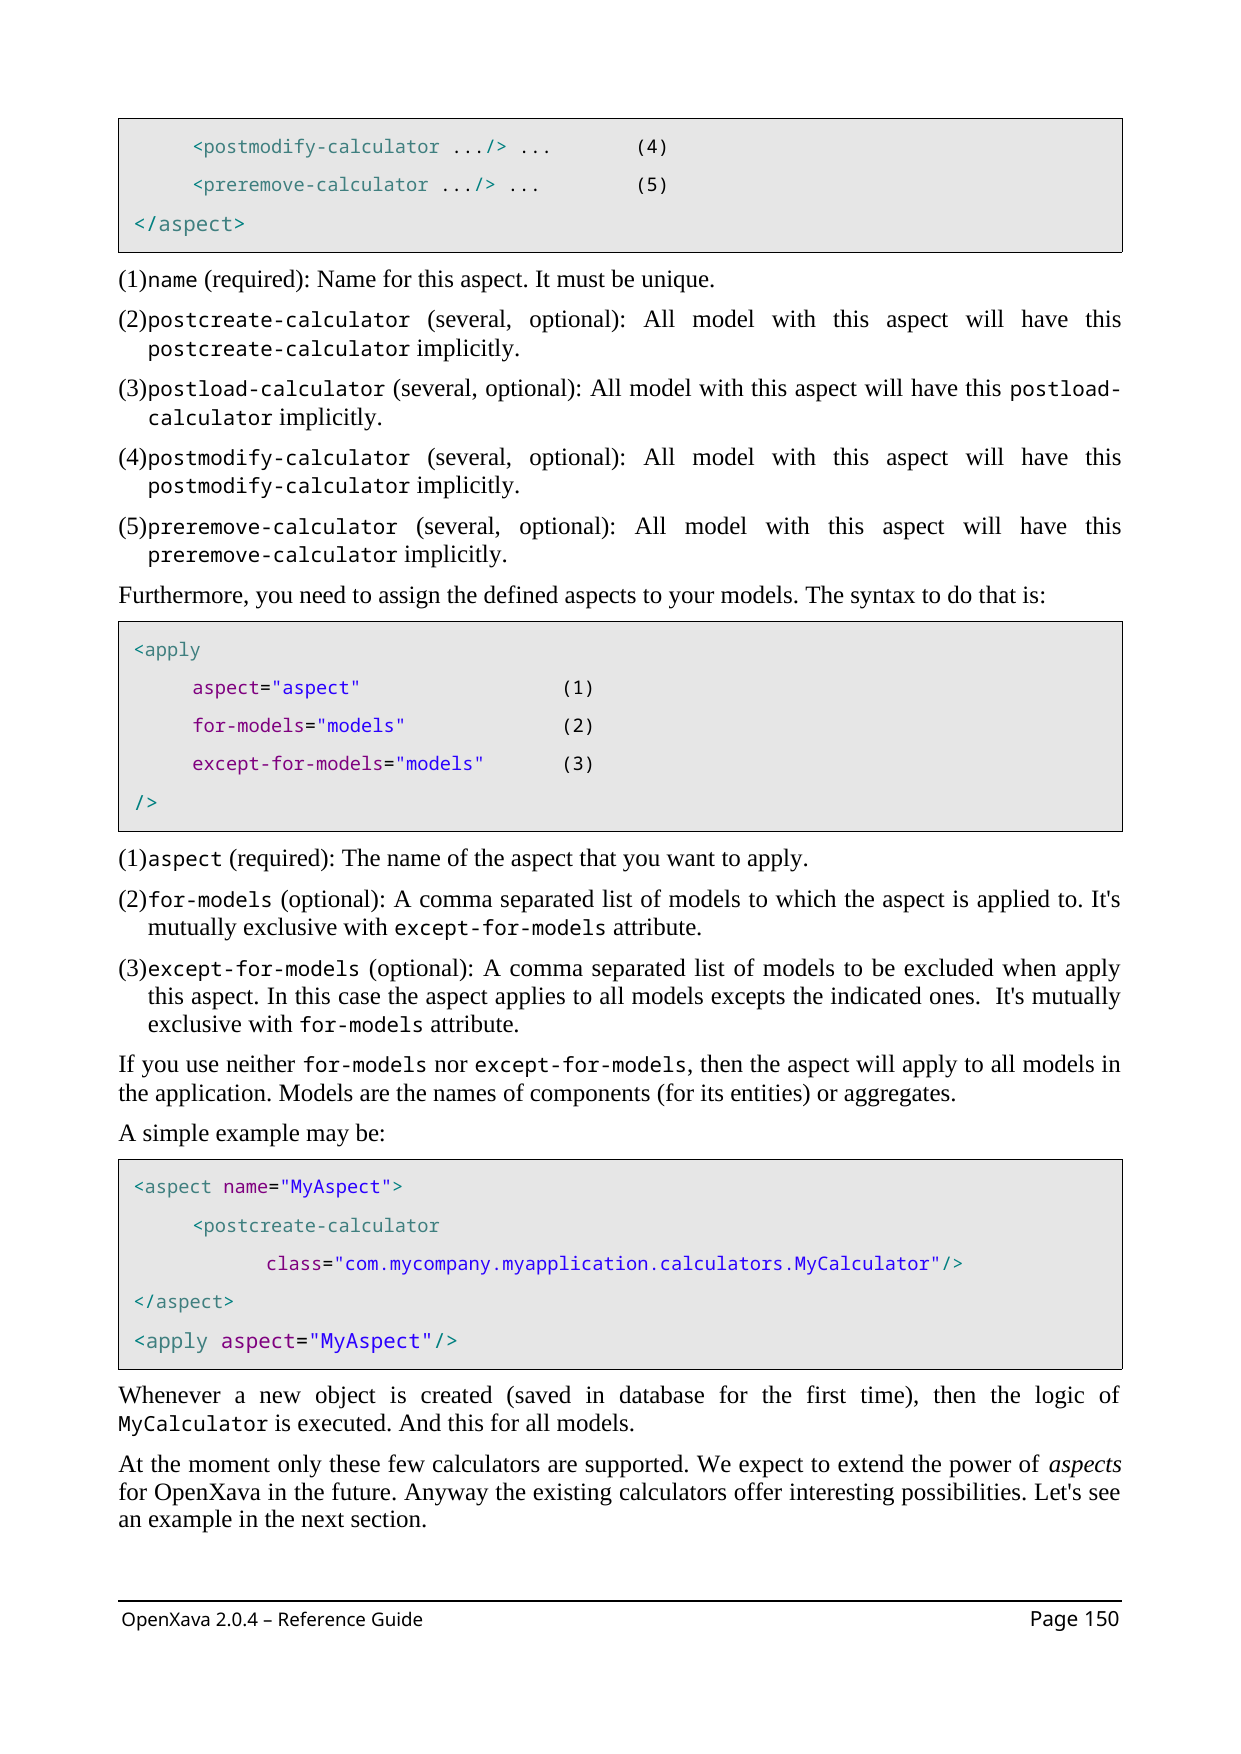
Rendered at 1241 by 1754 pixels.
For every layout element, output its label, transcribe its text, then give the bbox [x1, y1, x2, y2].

text <postcreate-calculator [119, 1197, 1122, 1235]
text /> [119, 773, 1122, 831]
text <preremove-calculator .../> ... (5) [119, 156, 1122, 194]
text class="com.mycompany.myapplication.calculators.MyCalculator"/> [119, 1235, 1122, 1273]
text </aspect> [119, 1273, 1122, 1311]
text Furthermore, you need to assign the defined aspects to your models. The syntax to do that is: [118, 581, 1122, 609]
list aspect (required): The name of the aspect that you want to apply. [118, 844, 1122, 872]
text <postmodify-calculator .../> ... (4) [119, 119, 1122, 156]
text for-models="models" (2) [119, 697, 1122, 736]
text Whenever a new object is created (saved in database for the first time), then the logic of MyCalculator is executed. And this for all models. [118, 1382, 1122, 1438]
text </aspect> [119, 194, 1122, 252]
text A simple example may be: [118, 1119, 1122, 1147]
text <aspect name="MyAspect"> [119, 1160, 1122, 1197]
list postmodify-calculator (several, optional): All model with this aspect will have this postmodify-calculator implicitly. [118, 443, 1122, 500]
list for-models (optional): A comma separated list of models to which the aspect is applied to. It's mutually exclusive with except-for-models attribute. [118, 885, 1122, 941]
text except-for-models="models" (3) [119, 736, 1122, 773]
text <apply [119, 622, 1122, 659]
list name (required): Name for this aspect. It must be unique. [118, 265, 1122, 293]
text aspect="aspect" (1) [119, 659, 1122, 697]
list postload-calculator (several, optional): All model with this aspect will have this postload-calculator implicitly. [118, 374, 1122, 431]
list preremove-calculator (several, optional): All model with this aspect will have this preremove-calculator implicitly. [118, 512, 1122, 569]
list postcreate-calculator (several, optional): All model with this aspect will have this postcreate-calculator implicitly. [118, 305, 1122, 362]
text <apply aspect="MyAspect"/> [119, 1311, 1122, 1369]
list except-for-models (optional): A comma separated list of models to be excluded when apply this aspect. In this case the aspect applies to all models excepts the indicated ones. It's mutually exclusive with for-models attribute. [118, 954, 1122, 1038]
text If you use neither for-models nor except-for-models, then the aspect will apply to all models in the application. Models are the names of components (for its entities) or aggregates. [118, 1050, 1122, 1106]
text At the moment only these few calculators are supported. We expect to extend the power of aspects for OpenXava in the future. Anyway the existing calculators offer interesting possibilities. Let's see an example in the next section. [118, 1450, 1122, 1533]
